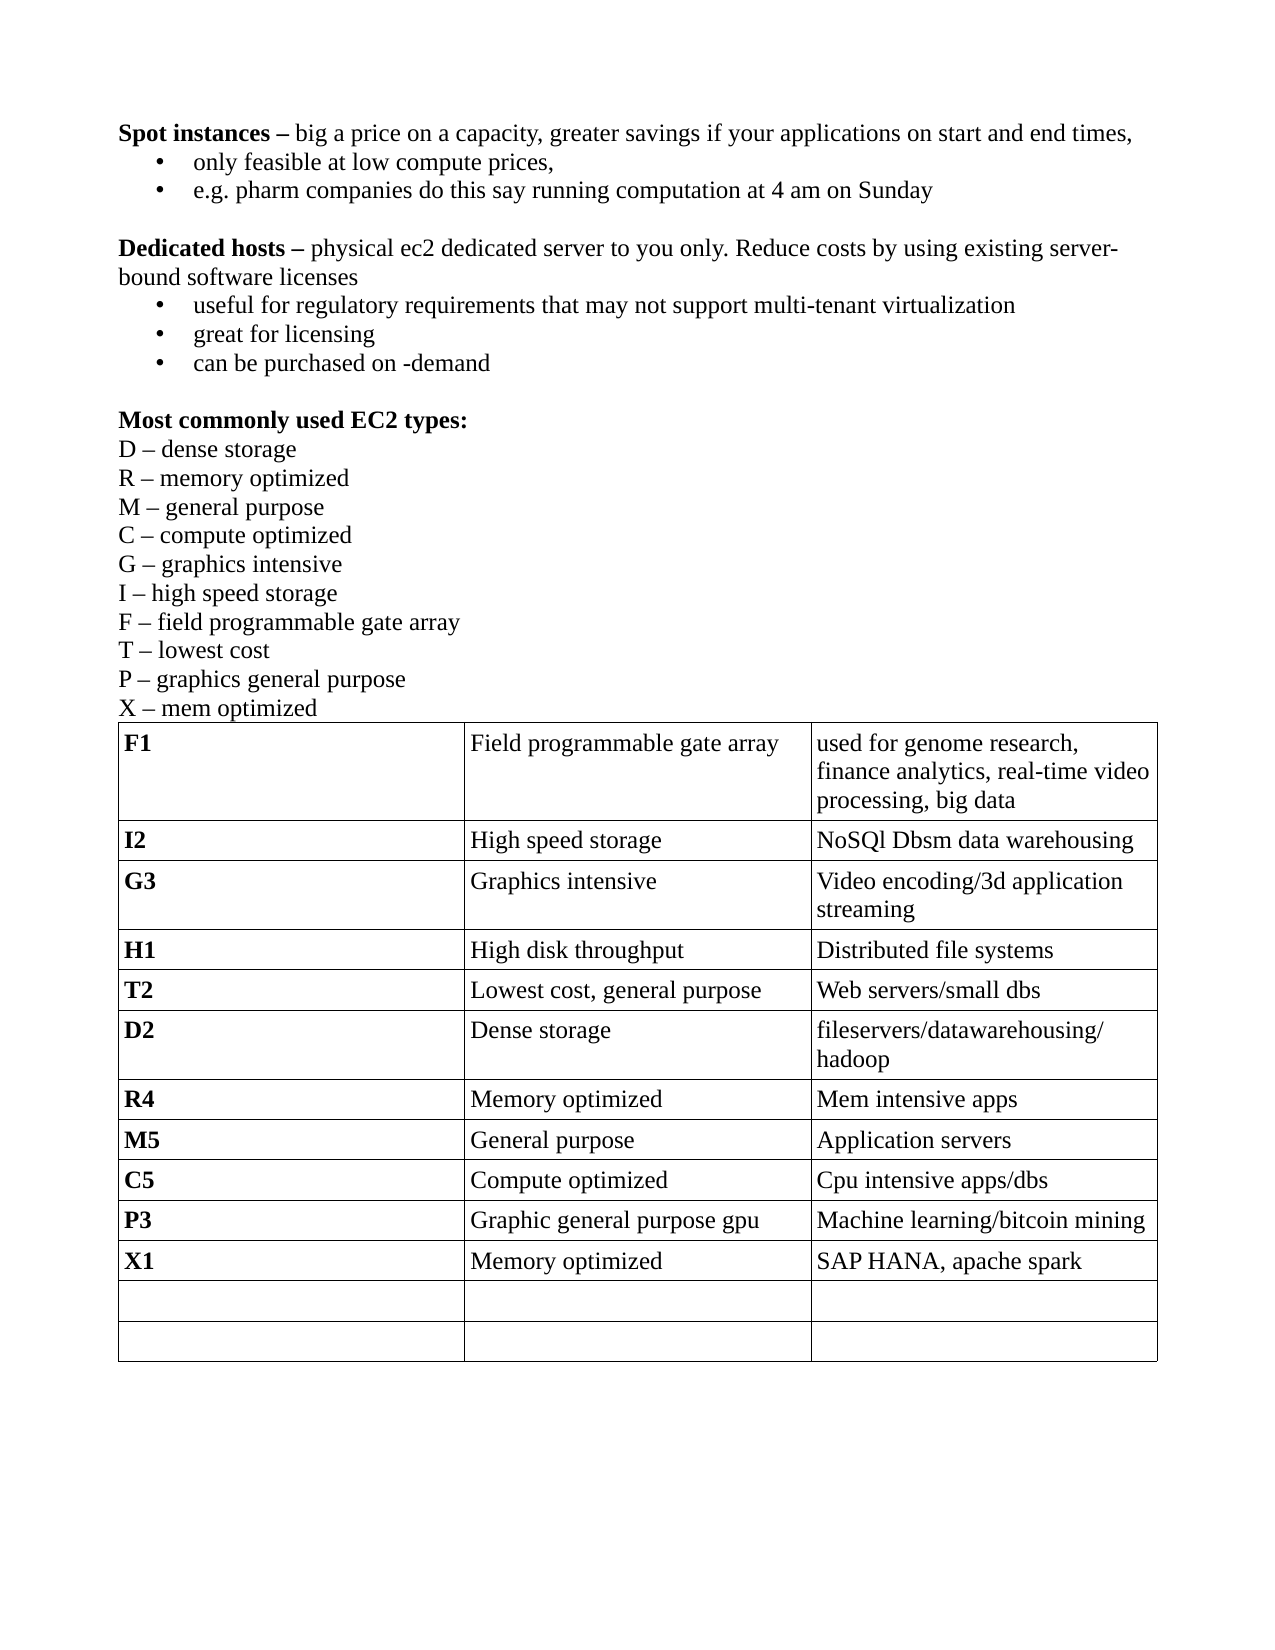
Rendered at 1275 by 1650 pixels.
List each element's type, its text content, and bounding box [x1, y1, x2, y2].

text Spot instances – big a price on a capacity, greater savings if your applications on start and end times, [118, 118, 1157, 147]
table_cell Memory optimized [465, 1241, 811, 1280]
list great for licensing [156, 319, 1157, 348]
table_cell Application servers [812, 1120, 1157, 1159]
table_cell Dense storage [465, 1011, 811, 1079]
text Most commonly used EC2 types: [118, 406, 1157, 434]
table_cell P3 [119, 1201, 464, 1240]
text F – field programmable gate array [118, 607, 1157, 636]
table_cell X1 [119, 1241, 464, 1280]
table_cell D2 [119, 1011, 464, 1079]
table_cell T2 [119, 970, 464, 1010]
table_cell fileservers/datawarehousing/hadoop [812, 1011, 1157, 1079]
table_cell C5 [119, 1160, 464, 1200]
table_cell SAP HANA, apache spark [812, 1241, 1157, 1280]
text X – mem optimized [118, 693, 1157, 722]
table_cell Video encoding/3d application streaming [812, 861, 1157, 929]
table_cell [812, 1322, 1157, 1361]
text C – compute optimized [118, 521, 1157, 549]
list can be purchased on -demand [156, 348, 1157, 377]
table_cell High speed storage [465, 821, 811, 860]
table_cell NoSQl Dbsm data warehousing [812, 821, 1157, 860]
table_header used for genome research, finance analytics, real-time video processing, big data [812, 723, 1157, 820]
table_cell Graphic general purpose gpu [465, 1201, 811, 1240]
text T – lowest cost [118, 636, 1157, 664]
table_cell [465, 1322, 811, 1361]
list only feasible at low compute prices, [156, 147, 1157, 176]
table_header Field programmable gate array [465, 723, 811, 820]
text D – dense storage [118, 434, 1157, 463]
table_cell Cpu intensive apps/dbs [812, 1160, 1157, 1200]
table_cell Compute optimized [465, 1160, 811, 1200]
text P – graphics general purpose [118, 664, 1157, 693]
table_cell Machine learning/bitcoin mining [812, 1201, 1157, 1240]
text R – memory optimized [118, 463, 1157, 492]
text M – general purpose [118, 492, 1157, 521]
table_cell I2 [119, 821, 464, 860]
table_cell R4 [119, 1080, 464, 1119]
table_cell Graphics intensive [465, 861, 811, 929]
table_cell [119, 1322, 464, 1361]
list useful for regulatory requirements that may not support multi-tenant virtualization [156, 291, 1157, 319]
text I – high speed storage [118, 578, 1157, 607]
table_cell G3 [119, 861, 464, 929]
table_cell [812, 1281, 1157, 1321]
table_cell Lowest cost, general purpose [465, 970, 811, 1010]
table_header F1 [119, 723, 464, 820]
table_cell High disk throughput [465, 930, 811, 969]
list e.g. pharm companies do this say running computation at 4 am on Sunday [156, 176, 1157, 204]
text G – graphics intensive [118, 549, 1157, 578]
table_cell General purpose [465, 1120, 811, 1159]
table_cell Mem intensive apps [812, 1080, 1157, 1119]
table_cell Memory optimized [465, 1080, 811, 1119]
table_cell Distributed file systems [812, 930, 1157, 969]
table_cell [119, 1281, 464, 1321]
table_cell Web servers/small dbs [812, 970, 1157, 1010]
table_cell H1 [119, 930, 464, 969]
table_cell M5 [119, 1120, 464, 1159]
text Dedicated hosts – physical ec2 dedicated server to you only. Reduce costs by using existing server-bound software licenses [118, 233, 1157, 291]
table_cell [465, 1281, 811, 1321]
